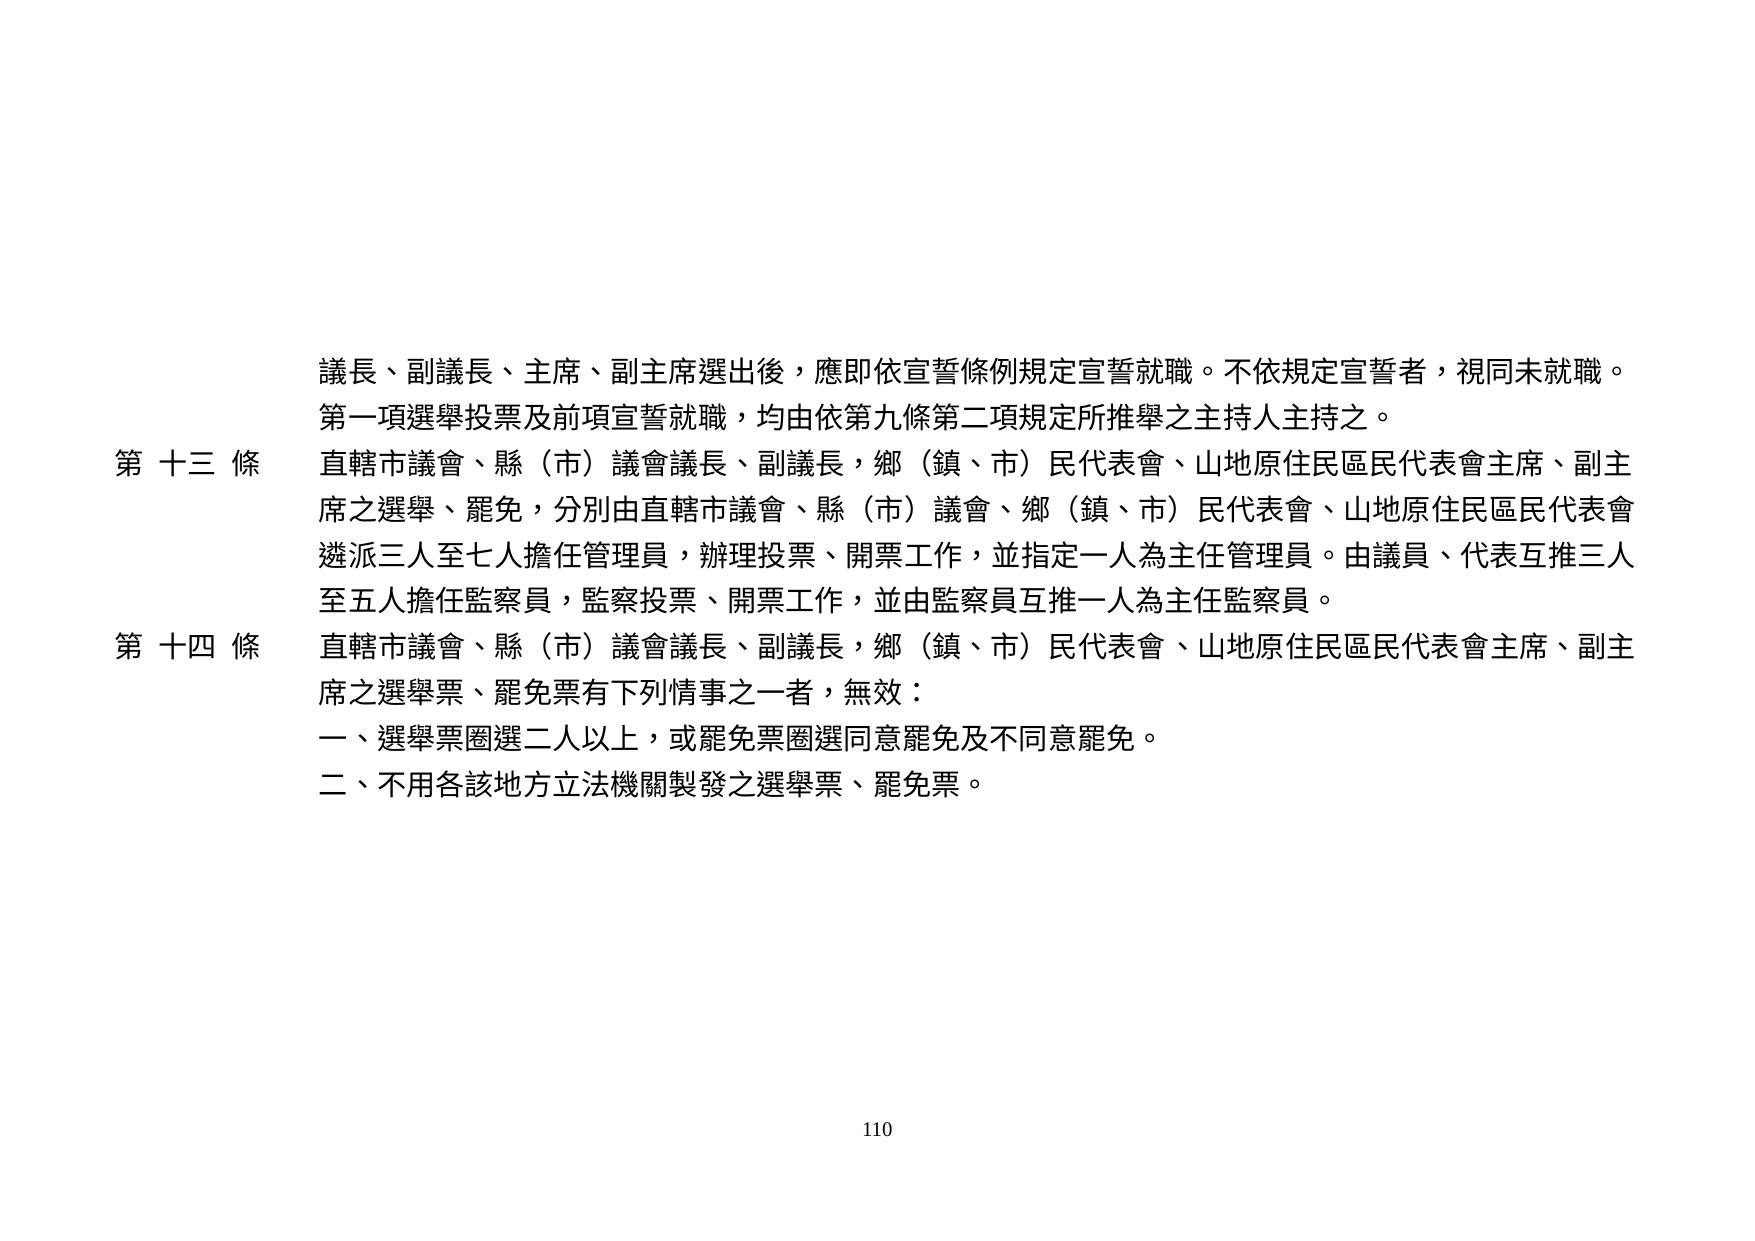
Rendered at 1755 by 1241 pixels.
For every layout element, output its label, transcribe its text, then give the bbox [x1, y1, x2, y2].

text 第 十四 條 直轄市議會、縣（市）議會議長、副議長，鄉（鎮、市）民代表會、山地原住民區民代表會主席、副主席之選舉票、罷免票有下列情事之一者，無效： [114, 621, 1636, 713]
text 二、不用各該地方立法機關製發之選舉票、罷免票。 [114, 758, 1636, 804]
text 一、選舉票圈選二人以上，或罷免票圈選同意罷免及不同意罷免。 [114, 713, 1636, 758]
text 第一項選舉投票及前項宣誓就職，均由依第九條第二項規定所推舉之主持人主持之。 [114, 392, 1636, 438]
text 第 十三 條 直轄市議會、縣（市）議會議長、副議長，鄉（鎮、市）民代表會、山地原住民區民代表會主席、副主席之選舉、罷免，分別由直轄市議會、縣（市）議會、鄉（鎮、市）民代表會、山地原住民區民代表會遴派三人至七人擔任管理員，辦理投票、開票工作，並指定一人為主任管理員。由議員、代表互推三人至五人擔任監察員，監察投票、開票工作，並由監察員互推一人為主任監察員。 [114, 438, 1636, 621]
text 議長、副議長、主席、副主席選出後，應即依宣誓條例規定宣誓就職。不依規定宣誓者，視同未就職。 [114, 346, 1636, 392]
